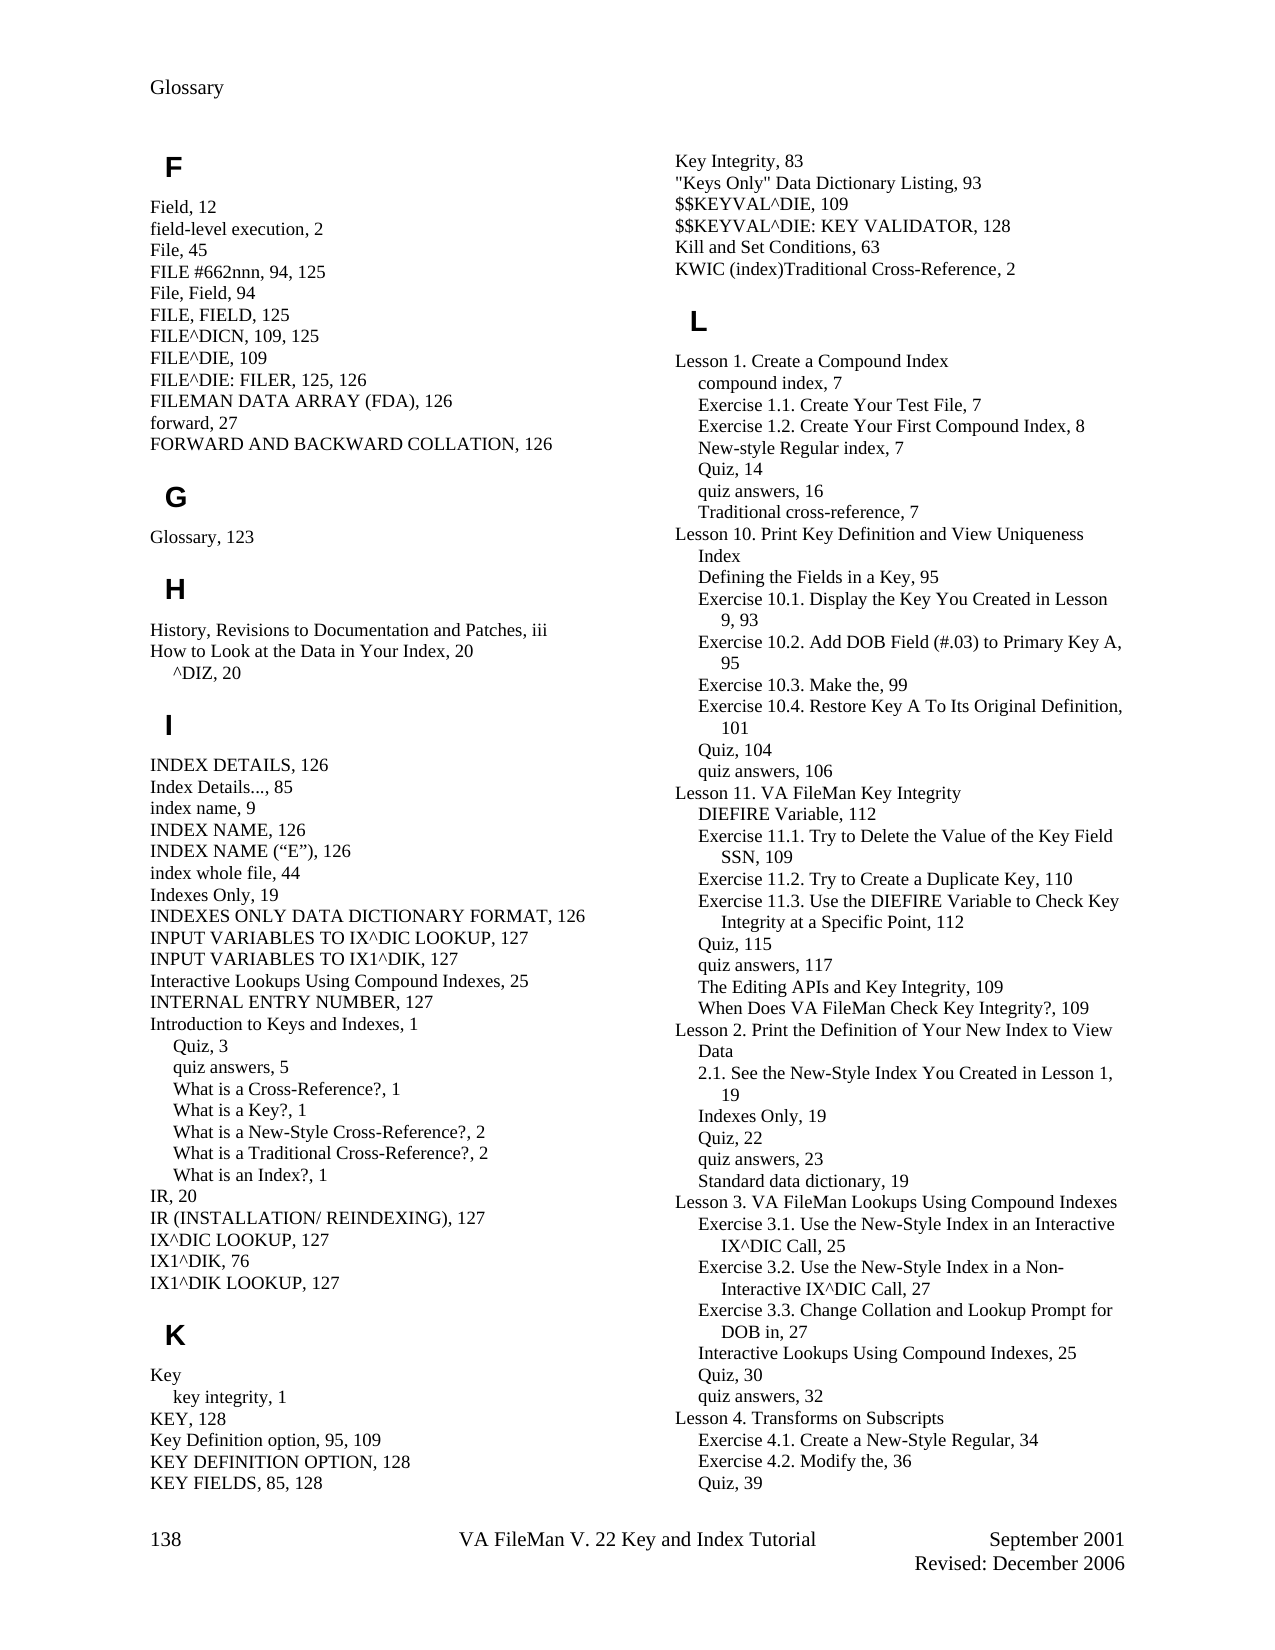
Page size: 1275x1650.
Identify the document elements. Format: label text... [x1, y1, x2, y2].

text INTERNAL ENTRY NUMBER, 127 [150, 991, 600, 1013]
text DIEFIRE Variable, 112 [698, 803, 1125, 825]
text Exercise 11.3. Use the DIEFIRE Variable to Check Key Integrity at a Specific Point, 112 [698, 889, 1125, 933]
text Quiz, 14 [698, 458, 1125, 480]
text quiz answers, 16 [698, 480, 1125, 501]
text $$KEYVAL^DIE: KEY VALIDATOR, 128 [675, 215, 1125, 236]
text INDEX NAME (“E”), 126 [150, 840, 600, 862]
text quiz answers, 5 [173, 1056, 600, 1078]
text FILE^DIE, 109 [150, 347, 600, 368]
text quiz answers, 117 [698, 954, 1125, 976]
text ^DIZ, 20 [173, 662, 600, 683]
text Interactive Lookups Using Compound Indexes, 25 [150, 970, 600, 991]
text FILEMAN DATA ARRAY (FDA), 126 [150, 390, 600, 412]
text What is a Traditional Cross-Reference?, 2 [173, 1142, 600, 1164]
text Exercise 11.1. Try to Delete the Value of the Key Field SSN, 109 [698, 825, 1125, 868]
text Key Integrity, 83 [675, 150, 1125, 172]
text Glossary, 123 [150, 526, 600, 547]
text field-level execution, 2 [150, 218, 600, 239]
text Lesson 10. Print Key Definition and View Uniqueness Index [675, 523, 1125, 566]
text Quiz, 104 [698, 738, 1125, 760]
text Exercise 1.1. Create Your Test File, 7 [698, 393, 1125, 415]
text key integrity, 1 [173, 1386, 600, 1407]
text 2.1. See the New-Style Index You Created in Lesson 1, 19 [698, 1062, 1125, 1105]
text Exercise 4.1. Create a New-Style Regular, 34 [698, 1428, 1125, 1450]
text quiz answers, 106 [698, 760, 1125, 782]
text Introduction to Keys and Indexes, 1 [150, 1013, 600, 1034]
text Exercise 4.2. Modify the, 36 [698, 1450, 1125, 1472]
text What is a New-Style Cross-Reference?, 2 [173, 1121, 600, 1142]
text $$KEYVAL^DIE, 109 [675, 193, 1125, 215]
text File, 45 [150, 239, 600, 261]
text Lesson 4. Transforms on Subscripts [675, 1407, 1125, 1428]
subtitle K [164, 1318, 600, 1352]
text When Does VA FileMan Check Key Integrity?, 109 [698, 997, 1125, 1019]
text Traditional cross-reference, 7 [698, 501, 1125, 523]
text index whole file, 44 [150, 862, 600, 883]
text Interactive Lookups Using Compound Indexes, 25 [698, 1342, 1125, 1364]
text IR (INSTALLATION/ REINDEXING), 127 [150, 1207, 600, 1228]
text IX1^DIK, 76 [150, 1250, 600, 1272]
subtitle I [164, 708, 600, 742]
text Defining the Fields in a Key, 95 [698, 566, 1125, 588]
text How to Look at the Data in Your Index, 20 [150, 640, 600, 662]
text Indexes Only, 19 [150, 883, 600, 905]
text quiz answers, 32 [698, 1385, 1125, 1407]
text INPUT VARIABLES TO IX1^DIK, 127 [150, 948, 600, 970]
text What is a Key?, 1 [173, 1099, 600, 1121]
text IR, 20 [150, 1185, 600, 1207]
text KEY DEFINITION OPTION, 128 [150, 1451, 600, 1472]
text compound index, 7 [698, 372, 1125, 393]
subtitle F [164, 150, 600, 183]
text Kill and Set Conditions, 63 [675, 236, 1125, 258]
text INDEX NAME, 126 [150, 819, 600, 840]
text Indexes Only, 19 [698, 1105, 1125, 1127]
text forward, 27 [150, 412, 600, 433]
text New-style Regular index, 7 [698, 437, 1125, 458]
text quiz answers, 23 [698, 1148, 1125, 1170]
text FILE^DIE: FILER, 125, 126 [150, 368, 600, 390]
text Index Details..., 85 [150, 776, 600, 797]
text Key [150, 1364, 600, 1386]
text Key Definition option, 95, 109 [150, 1429, 600, 1451]
text Quiz, 115 [698, 933, 1125, 954]
subtitle L [689, 304, 1125, 338]
text Standard data dictionary, 19 [698, 1170, 1125, 1191]
text Lesson 11. VA FileMan Key Integrity [675, 782, 1125, 803]
text KWIC (index)Traditional Cross-Reference, 2 [675, 258, 1125, 279]
text History, Revisions to Documentation and Patches, iii [150, 618, 600, 640]
text KEY, 128 [150, 1407, 600, 1429]
text INPUT VARIABLES TO IX^DIC LOOKUP, 127 [150, 927, 600, 948]
text Exercise 1.2. Create Your First Compound Index, 8 [698, 415, 1125, 437]
text FILE #662nnn, 94, 125 [150, 261, 600, 282]
text "Keys Only" Data Dictionary Listing, 93 [675, 172, 1125, 193]
text Lesson 3. VA FileMan Lookups Using Compound Indexes [675, 1191, 1125, 1213]
text Exercise 3.2. Use the New-Style Index in a Non-Interactive IX^DIC Call, 27 [698, 1256, 1125, 1299]
text What is a Cross-Reference?, 1 [173, 1078, 600, 1099]
text KEY FIELDS, 85, 128 [150, 1472, 600, 1494]
text Exercise 10.1. Display the Key You Created in Lesson 9, 93 [698, 588, 1125, 631]
text Exercise 3.3. Change Collation and Lookup Prompt for DOB in, 27 [698, 1299, 1125, 1342]
text FORWARD AND BACKWARD COLLATION, 126 [150, 433, 600, 455]
text Quiz, 3 [173, 1034, 600, 1056]
text Exercise 3.1. Use the New-Style Index in an Interactive IX^DIC Call, 25 [698, 1213, 1125, 1256]
text Exercise 10.2. Add DOB Field (#.03) to Primary Key A, 95 [698, 631, 1125, 674]
text Quiz, 30 [698, 1364, 1125, 1385]
text INDEX DETAILS, 126 [150, 754, 600, 776]
text Quiz, 39 [698, 1472, 1125, 1493]
text Exercise 10.3. Make the, 99 [698, 674, 1125, 695]
text IX^DIC LOOKUP, 127 [150, 1228, 600, 1250]
text Exercise 10.4. Restore Key A To Its Original Definition, 101 [698, 695, 1125, 738]
text FILE^DICN, 109, 125 [150, 325, 600, 347]
text What is an Index?, 1 [173, 1164, 600, 1185]
subtitle H [164, 572, 600, 606]
text Quiz, 22 [698, 1127, 1125, 1148]
text File, Field, 94 [150, 282, 600, 304]
subtitle G [164, 480, 600, 513]
text Lesson 1. Create a Compound Index [675, 350, 1125, 372]
text The Editing APIs and Key Integrity, 109 [698, 976, 1125, 997]
text Lesson 2. Print the Definition of Your New Index to View Data [675, 1019, 1125, 1062]
text Field, 12 [150, 196, 600, 218]
text Exercise 11.2. Try to Create a Duplicate Key, 110 [698, 868, 1125, 889]
text FILE, FIELD, 125 [150, 304, 600, 325]
text index name, 9 [150, 797, 600, 819]
text INDEXES ONLY DATA DICTIONARY FORMAT, 126 [150, 905, 600, 927]
text IX1^DIK LOOKUP, 127 [150, 1272, 600, 1293]
